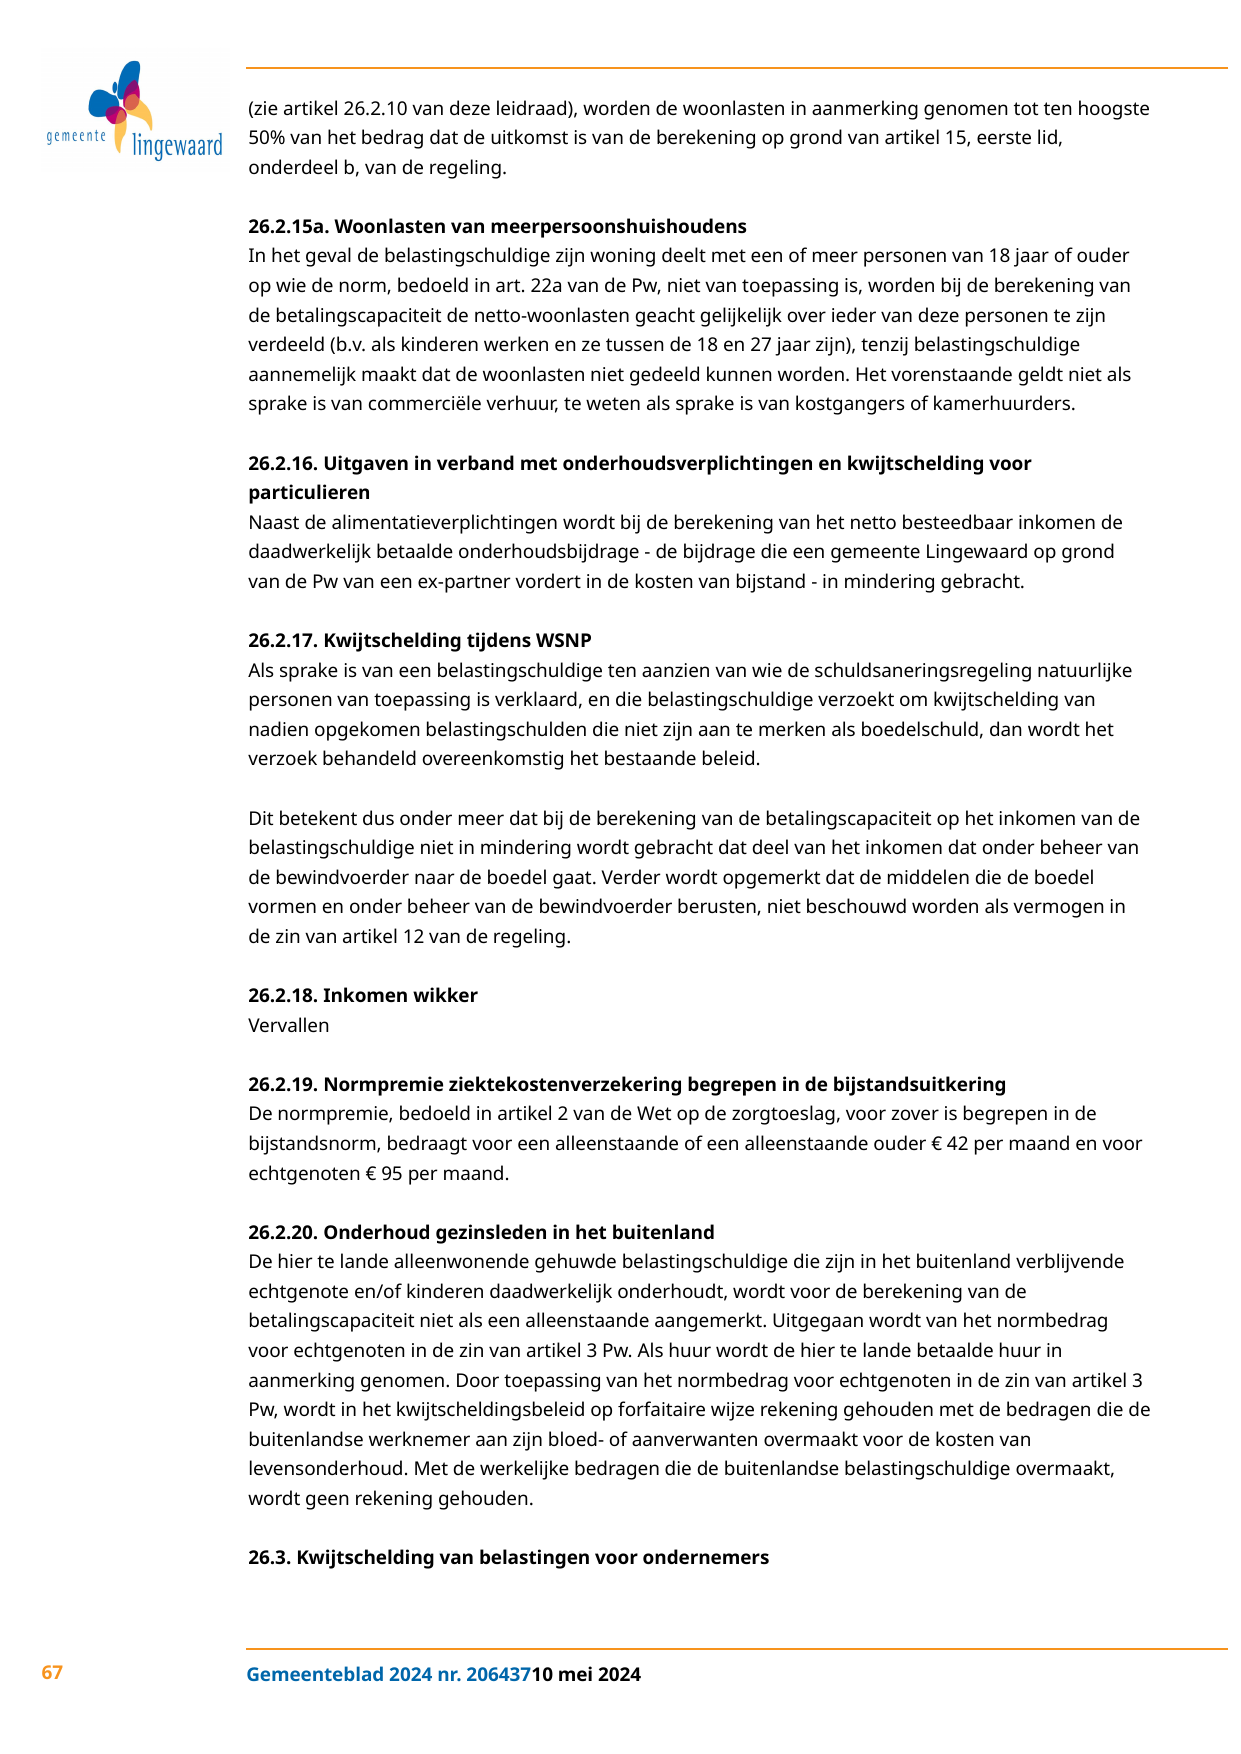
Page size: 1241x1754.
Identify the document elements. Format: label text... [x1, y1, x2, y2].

text 26.2.15a. Woonlasten van meerpersoonshuishoudens [248, 213, 1152, 239]
text (zie artikel 26.2.10 van deze leidraad), worden de woonlasten in aanmerking genomen tot ten hoogste 50% van het bedrag dat de uitkomst is van de berekening op grond van artikel 15, eerste lid, onderdeel b, van de regeling. [248, 95, 1152, 180]
text Als sprake is van een belastingschuldige ten aanzien van wie de schuldsaneringsregeling natuurlijke personen van toepassing is verklaard, en die belastingschuldige verzoekt om kwijtschelding van nadien opgekomen belastingschulden die niet zijn aan te merken als boedelschuld, dan wordt het verzoek behandeld overeenkomstig het bestaande beleid. [248, 657, 1152, 771]
text In het geval de belastingschuldige zijn woning deelt met een of meer personen van 18 jaar of ouder op wie de norm, bedoeld in art. 22a van de Pw, niet van toepassing is, worden bij de berekening van de betalingscapaciteit de netto-woonlasten geacht gelijkelijk over ieder van deze personen te zijn verdeeld (b.v. als kinderen werken en ze tussen de 18 en 27 jaar zijn), tenzij belastingschuldige aannemelijk maakt dat de woonlasten niet gedeeld kunnen worden. Het vorenstaande geldt niet als sprake is van commerciële verhuur, te weten als sprake is van kostgangers of kamerhuurders. [248, 243, 1152, 416]
text 26.2.20. Onderhoud gezinsleden in het buitenland [248, 1219, 1152, 1245]
text De normpremie, bedoeld in artikel 2 van de Wet op de zorgtoeslag, voor zover is begrepen in de bijstandsnorm, bedraagt voor een alleenstaande of een alleenstaande ouder € 42 per maand en voor echtgenoten € 95 per maand. [248, 1101, 1152, 1186]
text Naast de alimentatieverplichtingen wordt bij de berekening van het netto besteedbaar inkomen de daadwerkelijk betaalde onderhoudsbijdrage - de bijdrage die een gemeente Lingewaard op grond van de Pw van een ex-partner vordert in de kosten van bijstand - in mindering gebracht. [248, 509, 1152, 594]
text 26.2.18. Inkomen wikker [248, 982, 1152, 1008]
text 26.3. Kwijtschelding van belastingen voor ondernemers [248, 1544, 1152, 1570]
picture [41, 47, 231, 172]
text De hier te lande alleenwonende gehuwde belastingschuldige die zijn in het buitenland verblijvende echtgenote en/of kinderen daadwerkelijk onderhoudt, wordt voor de berekening van de betalingscapaciteit niet als een alleenstaande aangemerkt. Uitgegaan wordt van het normbedrag voor echtgenoten in de zin van artikel 3 Pw. Als huur wordt de hier te lande betaalde huur in aanmerking genomen. Door toepassing van het normbedrag voor echtgenoten in de zin van artikel 3 Pw, wordt in het kwijtscheldingsbeleid op forfaitaire wijze rekening gehouden met de bedragen die de buitenlandse werknemer aan zijn bloed- of aanverwanten overmaakt voor de kosten van levensonderhoud. Met de werkelijke bedragen die de buitenlandse belastingschuldige overmaakt, wordt geen rekening gehouden. [248, 1248, 1152, 1511]
text 26.2.16. Uitgaven in verband met onderhoudsverplichtingen en kwijtschelding voor particulieren [248, 450, 1152, 505]
text Vervallen [248, 1012, 1152, 1038]
text 26.2.17. Kwijtschelding tijdens WSNP [248, 627, 1152, 653]
text 26.2.19. Normpremie ziektekostenverzekering begrepen in de bijstandsuitkering [248, 1071, 1152, 1097]
text Dit betekent dus onder meer dat bij de berekening van de betalingscapaciteit op het inkomen van de belastingschuldige niet in mindering wordt gebracht dat deel van het inkomen dat onder beheer van de bewindvoerder naar de boedel gaat. Verder wordt opgemerkt dat de middelen die de boedel vormen en onder beheer van de bewindvoerder berusten, niet beschouwd worden als vermogen in de zin van artikel 12 van de regeling. [248, 805, 1152, 949]
